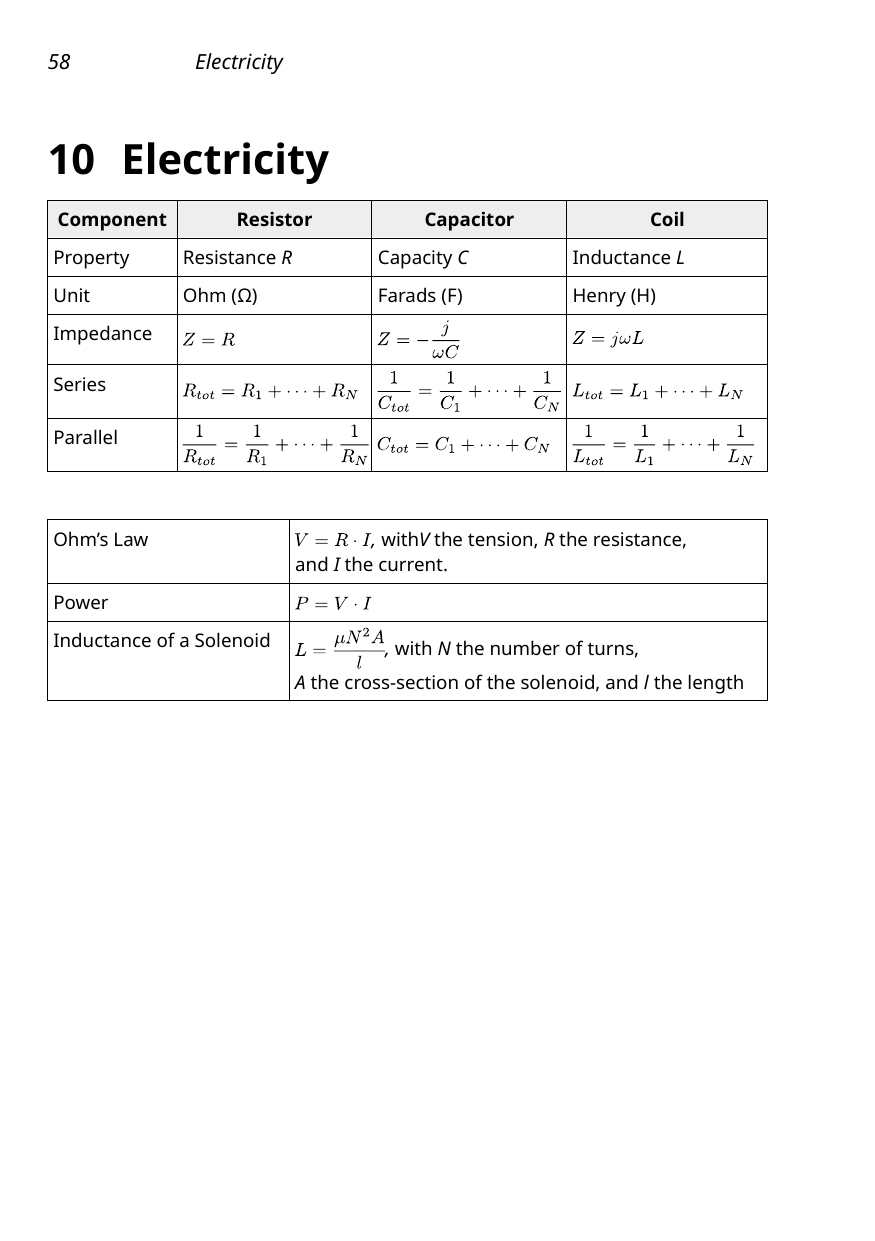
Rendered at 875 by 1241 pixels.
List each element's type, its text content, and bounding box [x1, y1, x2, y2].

table_cell Series [48, 365, 177, 418]
table_cell Ohm (Ω) [178, 277, 371, 313]
table_cell Farads (F) [372, 277, 566, 313]
table_header , withV the tension, R the resistance, and I the current. [290, 520, 767, 583]
table_cell Impedance [48, 315, 177, 364]
table_cell , with N the number of turns, A the cross-section of the solenoid, and l the length [290, 622, 767, 700]
table_cell [178, 419, 371, 471]
table_cell Inductance L [567, 239, 767, 276]
table_cell [372, 419, 566, 471]
table_cell Capacity C [372, 239, 566, 276]
table_cell Henry (H) [567, 277, 767, 313]
table_cell Inductance of a Solenoid [48, 622, 289, 700]
table_header Component [48, 201, 177, 237]
table_cell [372, 315, 566, 364]
table_cell [567, 315, 767, 364]
table_header Coil [567, 201, 767, 237]
table_header Resistor [178, 201, 371, 237]
table_cell [567, 419, 767, 471]
table_cell [290, 584, 767, 621]
table_cell [372, 365, 566, 418]
table_cell Resistance R [178, 239, 371, 276]
table_cell [567, 365, 767, 418]
table_header Ohm’s Law [48, 520, 289, 583]
table_cell Power [48, 584, 289, 621]
table_header Capacitor [372, 201, 566, 237]
table_cell Unit [48, 277, 177, 313]
subtitle Electricity [47, 130, 768, 187]
table_cell [178, 365, 371, 418]
table_cell [178, 315, 371, 364]
table_cell Property [48, 239, 177, 276]
table_cell Parallel [48, 419, 177, 471]
